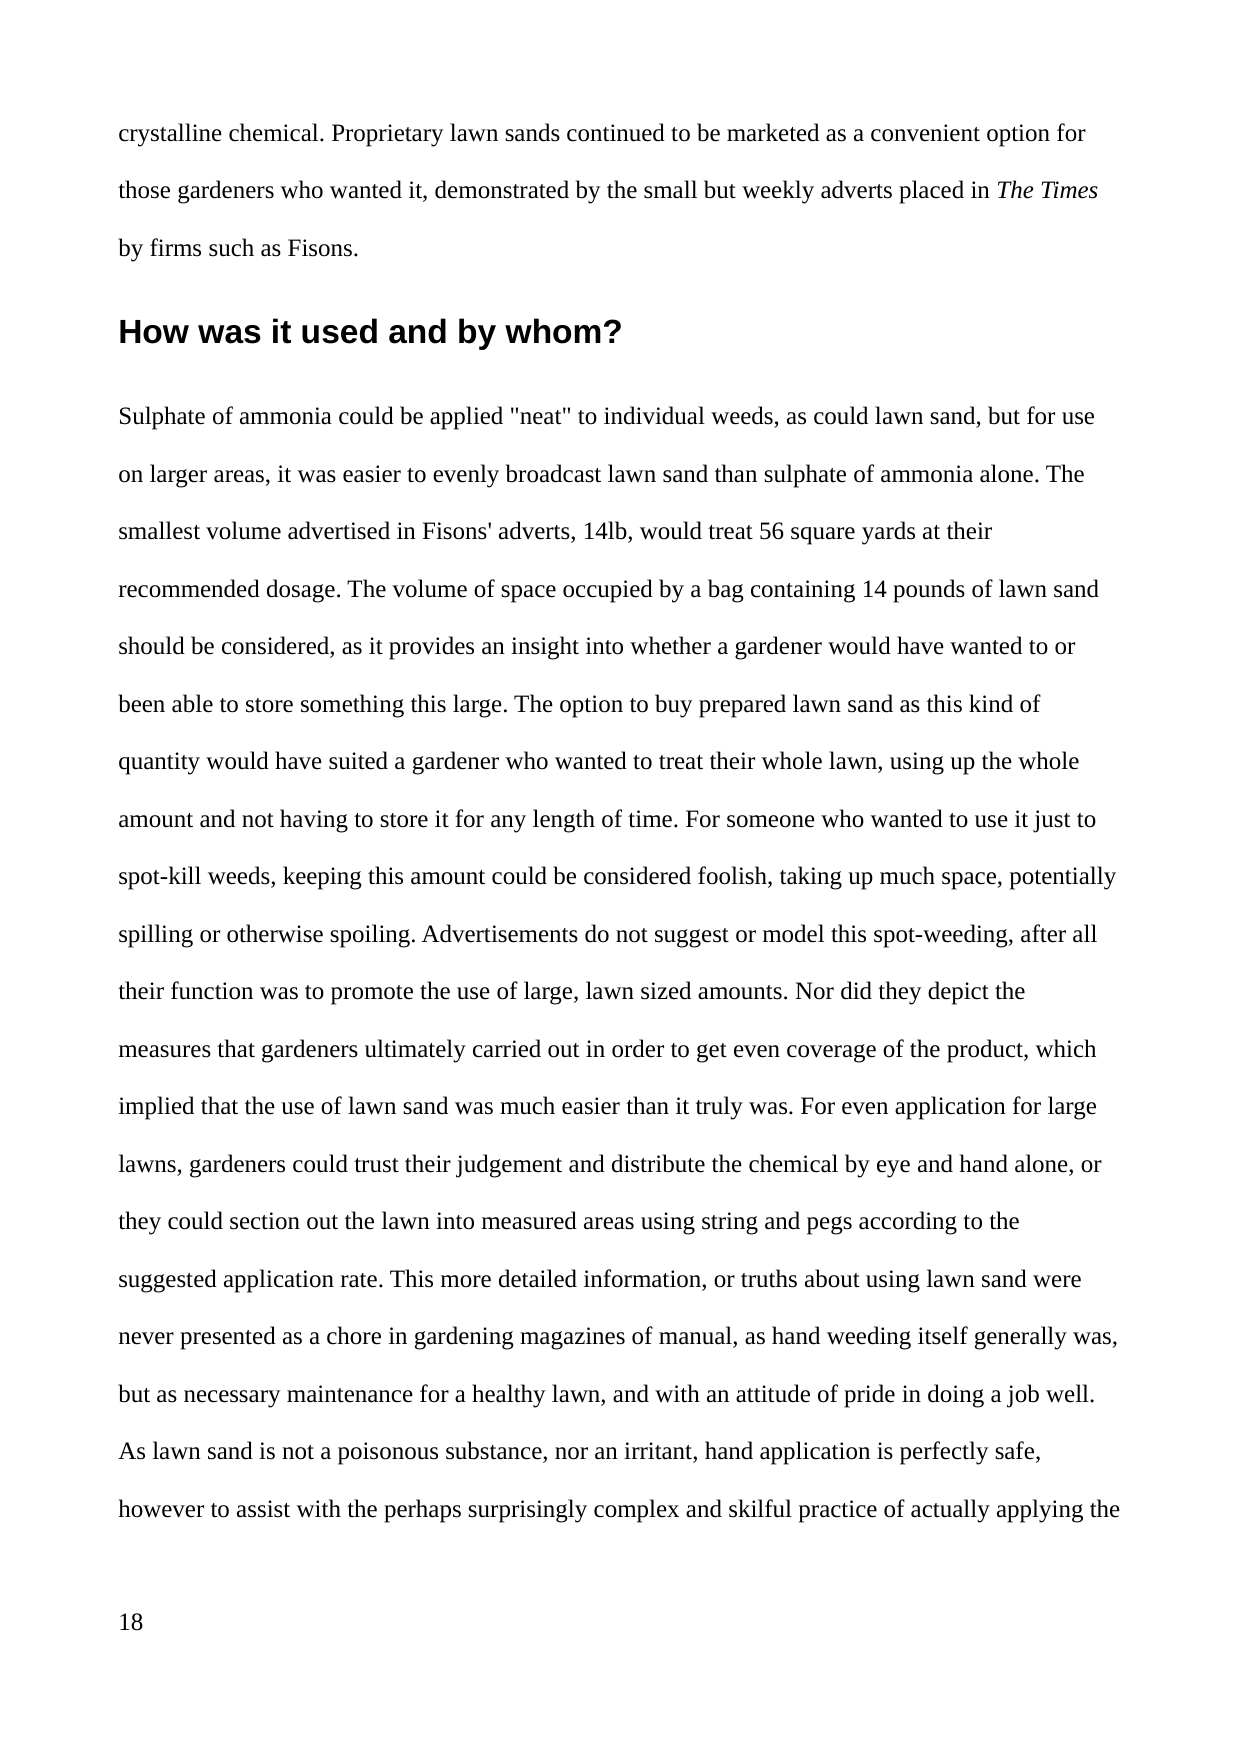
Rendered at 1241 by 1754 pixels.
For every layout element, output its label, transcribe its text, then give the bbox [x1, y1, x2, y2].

text crystalline chemical. Proprietary lawn sands continued to be marketed as a convenient option for those gardeners who wanted it, demonstrated by the small but weekly adverts placed in The Times by firms such as Fisons. [118, 118, 1122, 262]
subtitle How was it used and by whom? [118, 311, 1122, 350]
text Sulphate of ammonia could be applied "neat" to individual weeds, as could lawn sand, but for use on larger areas, it was easier to evenly broadcast lawn sand than sulphate of ammonia alone. The smallest volume advertised in Fisons' adverts, 14lb, would treat 56 square yards at their recommended dosage. The volume of space occupied by a bag containing 14 pounds of lawn sand should be considered, as it provides an insight into whether a gardener would have wanted to or been able to store something this large. The option to buy prepared lawn sand as this kind of quantity would have suited a gardener who wanted to treat their whole lawn, using up the whole amount and not having to store it for any length of time. For someone who wanted to use it just to spot-kill weeds, keeping this amount could be considered foolish, taking up much space, potentially spilling or otherwise spoiling. Advertisements do not suggest or model this spot-weeding, after all their function was to promote the use of large, lawn sized amounts. Nor did they depict the measures that gardeners ultimately carried out in order to get even coverage of the product, which implied that the use of lawn sand was much easier than it truly was. For even application for large lawns, gardeners could trust their judgement and distribute the chemical by eye and hand alone, or they could section out the lawn into measured areas using string and pegs according to the suggested application rate. This more detailed information, or truths about using lawn sand were never presented as a chore in gardening magazines of manual, as hand weeding itself generally was, but as necessary maintenance for a healthy lawn, and with an attitude of pride in doing a job well. As lawn sand is not a poisonous substance, nor an irritant, hand application is perfectly safe, however to assist with the perhaps surprisingly complex and skilful practice of actually applying the [118, 401, 1122, 1522]
